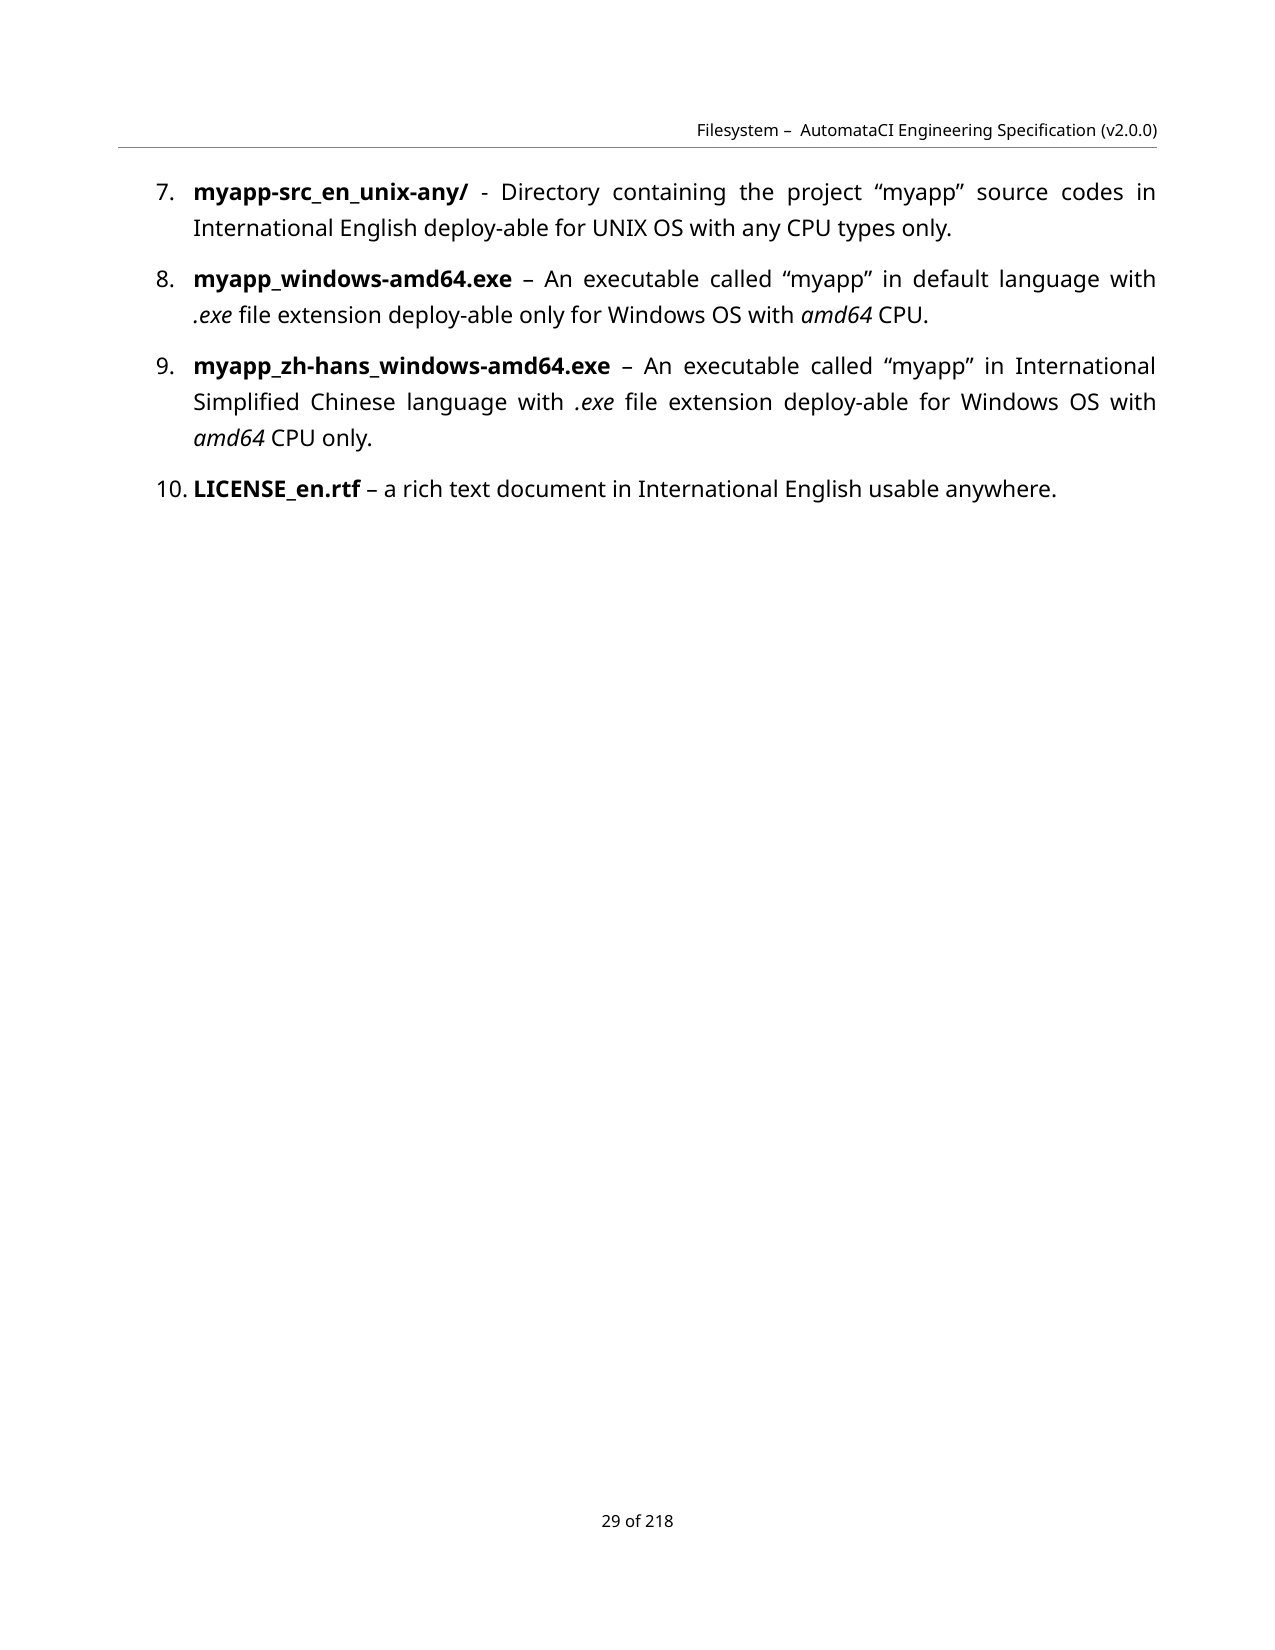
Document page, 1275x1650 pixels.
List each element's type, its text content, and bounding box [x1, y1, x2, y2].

list myapp-src_en_unix-any/ - Directory containing the project “myapp” source codes in International English deploy-able for UNIX OS with any CPU types only. [156, 176, 1157, 243]
list myapp_windows-amd64.exe – An executable called “myapp” in default language with .exe file extension deploy-able only for Windows OS with amd64 CPU. [156, 263, 1157, 330]
list myapp_zh-hans_windows-amd64.exe – An executable called “myapp” in International Simplified Chinese language with .exe file extension deploy-able for Windows OS with amd64 CPU only. [156, 350, 1157, 453]
list LICENSE_en.rtf – a rich text document in International English usable anywhere. [156, 473, 1157, 504]
